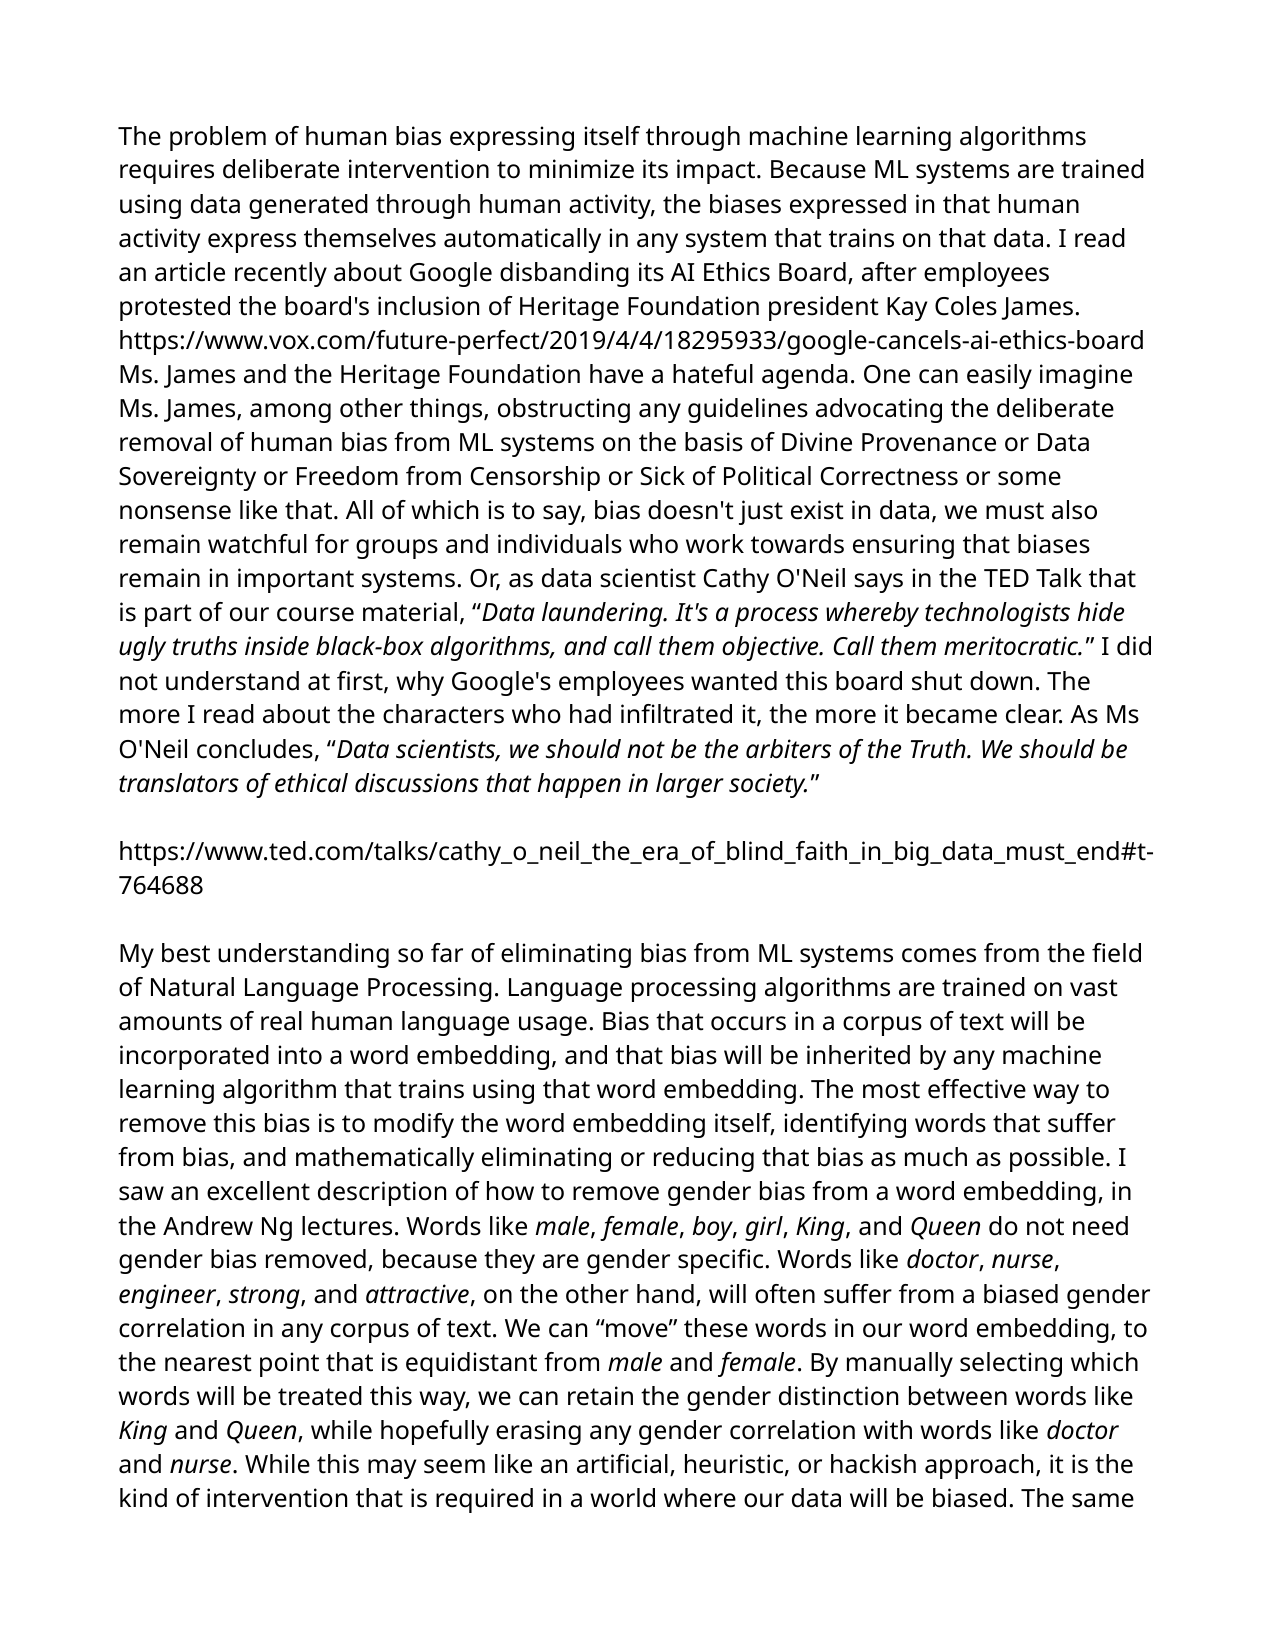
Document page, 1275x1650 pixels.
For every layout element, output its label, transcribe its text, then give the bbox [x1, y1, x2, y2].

text My best understanding so far of eliminating bias from ML systems comes from the field of Natural Language Processing. Language processing algorithms are trained on vast amounts of real human language usage. Bias that occurs in a corpus of text will be incorporated into a word embedding, and that bias will be inherited by any machine learning algorithm that trains using that word embedding. The most effective way to remove this bias is to modify the word embedding itself, identifying words that suffer from bias, and mathematically eliminating or reducing that bias as much as possible. I saw an excellent description of how to remove gender bias from a word embedding, in the Andrew Ng lectures. Words like male, female, boy, girl, King, and Queen do not need gender bias removed, because they are gender specific. Words like doctor, nurse, engineer, strong, and attractive, on the other hand, will often suffer from a biased gender correlation in any corpus of text. We can “move” these words in our word embedding, to the nearest point that is equidistant from male and female. By manually selecting which words will be treated this way, we can retain the gender distinction between words like King and Queen, while hopefully erasing any gender correlation with words like doctor and nurse. While this may seem like an artificial, heuristic, or hackish approach, it is the kind of intervention that is required in a world where our data will be biased. The same [118, 936, 1157, 1515]
text https://www.ted.com/talks/cathy_o_neil_the_era_of_blind_faith_in_big_data_must_end#t-764688 [118, 833, 1157, 902]
text The problem of human bias expressing itself through machine learning algorithms requires deliberate intervention to minimize its impact. Because ML systems are trained using data generated through human activity, the biases expressed in that human activity express themselves automatically in any system that trains on that data. I read an article recently about Google disbanding its AI Ethics Board, after employees protested the board's inclusion of Heritage Foundation president Kay Coles James. https://www.vox.com/future-perfect/2019/4/4/18295933/google-cancels-ai-ethics-board Ms. James and the Heritage Foundation have a hateful agenda. One can easily imagine Ms. James, among other things, obstructing any guidelines advocating the deliberate removal of human bias from ML systems on the basis of Divine Provenance or Data Sovereignty or Freedom from Censorship or Sick of Political Correctness or some nonsense like that. All of which is to say, bias doesn't just exist in data, we must also remain watchful for groups and individuals who work towards ensuring that biases remain in important systems. Or, as data scientist Cathy O'Neil says in the TED Talk that is part of our course material, “Data laundering. It's a process whereby technologists hide ugly truths inside black-box algorithms, and call them objective. Call them meritocratic.” I did not understand at first, why Google's employees wanted this board shut down. The more I read about the characters who had infiltrated it, the more it became clear. As Ms O'Neil concludes, “Data scientists, we should not be the arbiters of the Truth. We should be translators of ethical discussions that happen in larger society.” [118, 118, 1157, 799]
